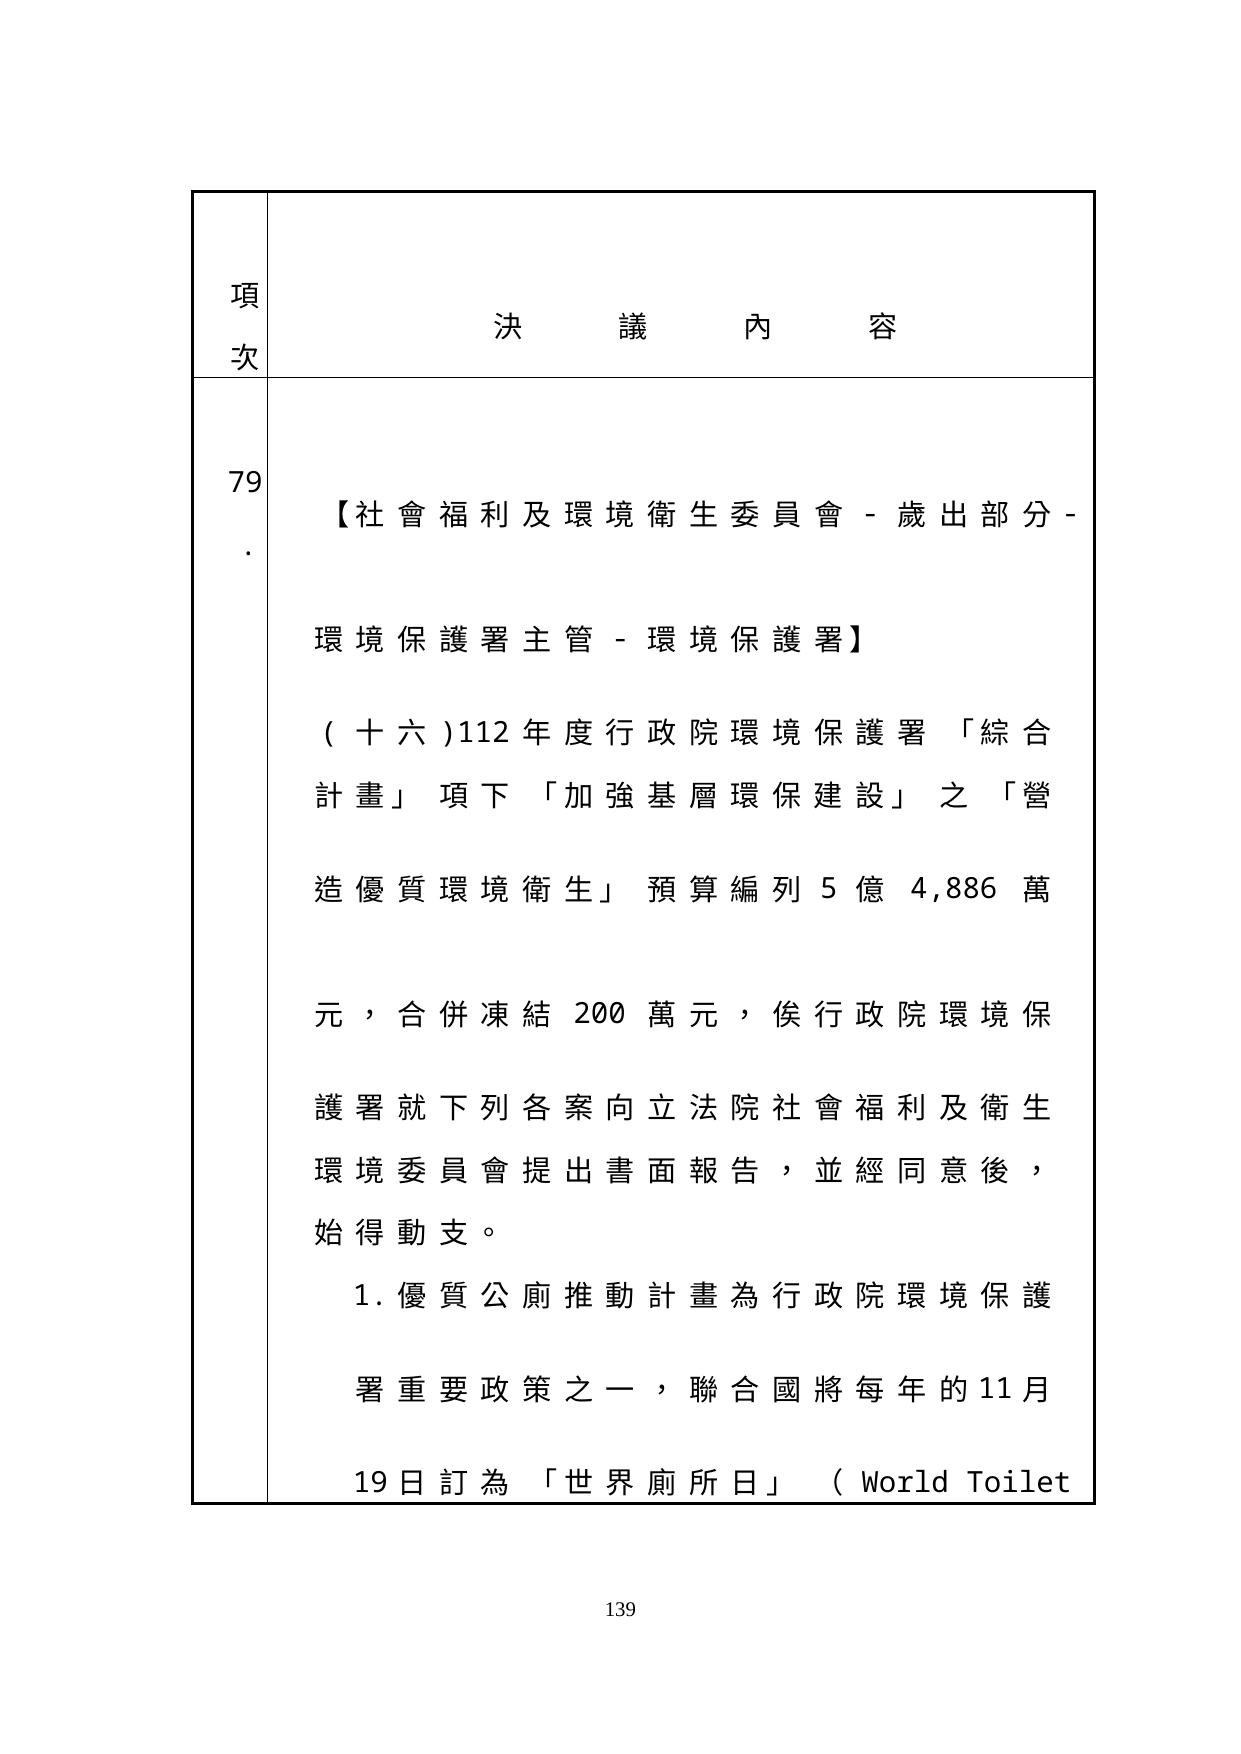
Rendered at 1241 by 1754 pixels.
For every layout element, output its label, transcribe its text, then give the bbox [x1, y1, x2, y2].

table_header 決 議 內 容 [268, 193, 1093, 377]
table_cell 79. [194, 378, 267, 1502]
table_header 項次 [194, 193, 267, 377]
table_cell 【社會福利及環境衛生委員會-歲出部分-環境保護署主管-環境保護署】 (十六)112年度行政院環境保護署「綜合計畫」項下「加強基層環保建設」之「營造優質環境衛生」預算編列5億4,886萬元，合併凍結200萬元，俟行政院環境保護署就下列各案向立法院社會福利及衛生環境委員會提出書面報告，並經同意後，始得動支。 1.優質公廁推動計畫為行政院環境保護署重要政策之一，聯合國將每年的11月19日訂為「世界廁所日」（World Toilet [268, 378, 1093, 1502]
